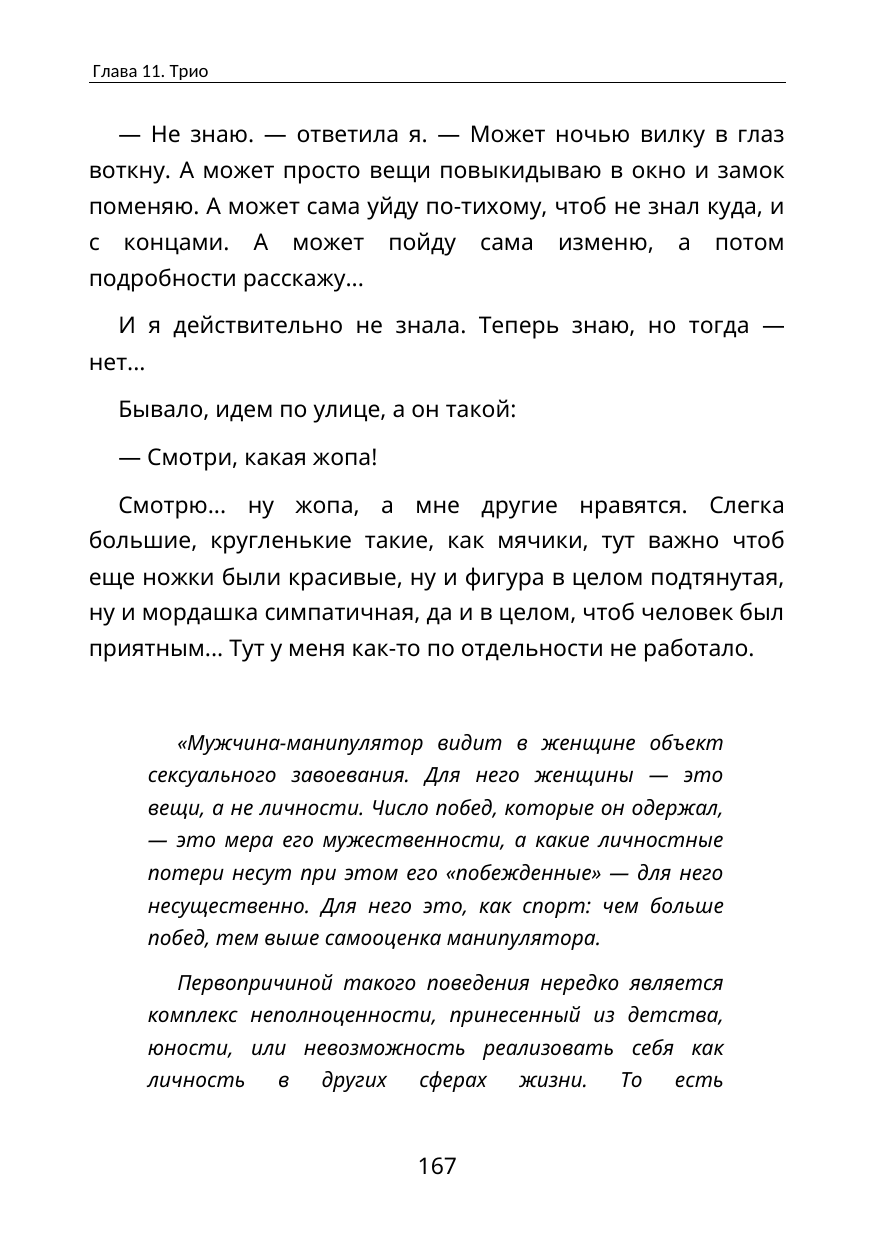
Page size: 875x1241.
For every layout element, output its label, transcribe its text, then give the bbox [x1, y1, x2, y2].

text Смотрю... ну жопа, а мне другие нравятся. Слегка большие, кругленькие такие, как мячики, тут важно чтоб еще ножки были красивые, ну и фигура в целом подтянутая, ну и мордашка симпатичная, да и в целом, чтоб человек был приятным... Тут у меня как-то по отдельности не работало. [88, 488, 786, 663]
text И я действительно не знала. Теперь знаю, но тогда — нет... [88, 309, 786, 377]
text Первопричиной такого поведения нередко является комплекс неполноценности, принесенный из детства, юности, или невозможность реализовать себя как личность в других сферах жизни. То есть [148, 968, 726, 1094]
text Бывало, идем по улице, а он такой: [88, 393, 786, 424]
text «Мужчина-манипулятор видит в женщине объект сексуального завоевания. Для него женщины — это вещи, а не личности. Число побед, которые он одержал, — это мера его мужественности, а какие личностные потери несут при этом его «побежденные» — для него несущественно. Для него это, как спорт: чем больше побед, тем выше самооценка манипулятора. [148, 728, 726, 952]
text — Не знаю. — ответила я. — Может ночью вилку в глаз воткну. А может просто вещи повыкидываю в окно и замок поменяю. А может сама уйду по-тихому, чтоб не знал куда, и с концами. А может пойду сама изменю, а потом подробности расскажу... [88, 118, 786, 293]
text — Смотри, какая жопа! [88, 441, 786, 472]
